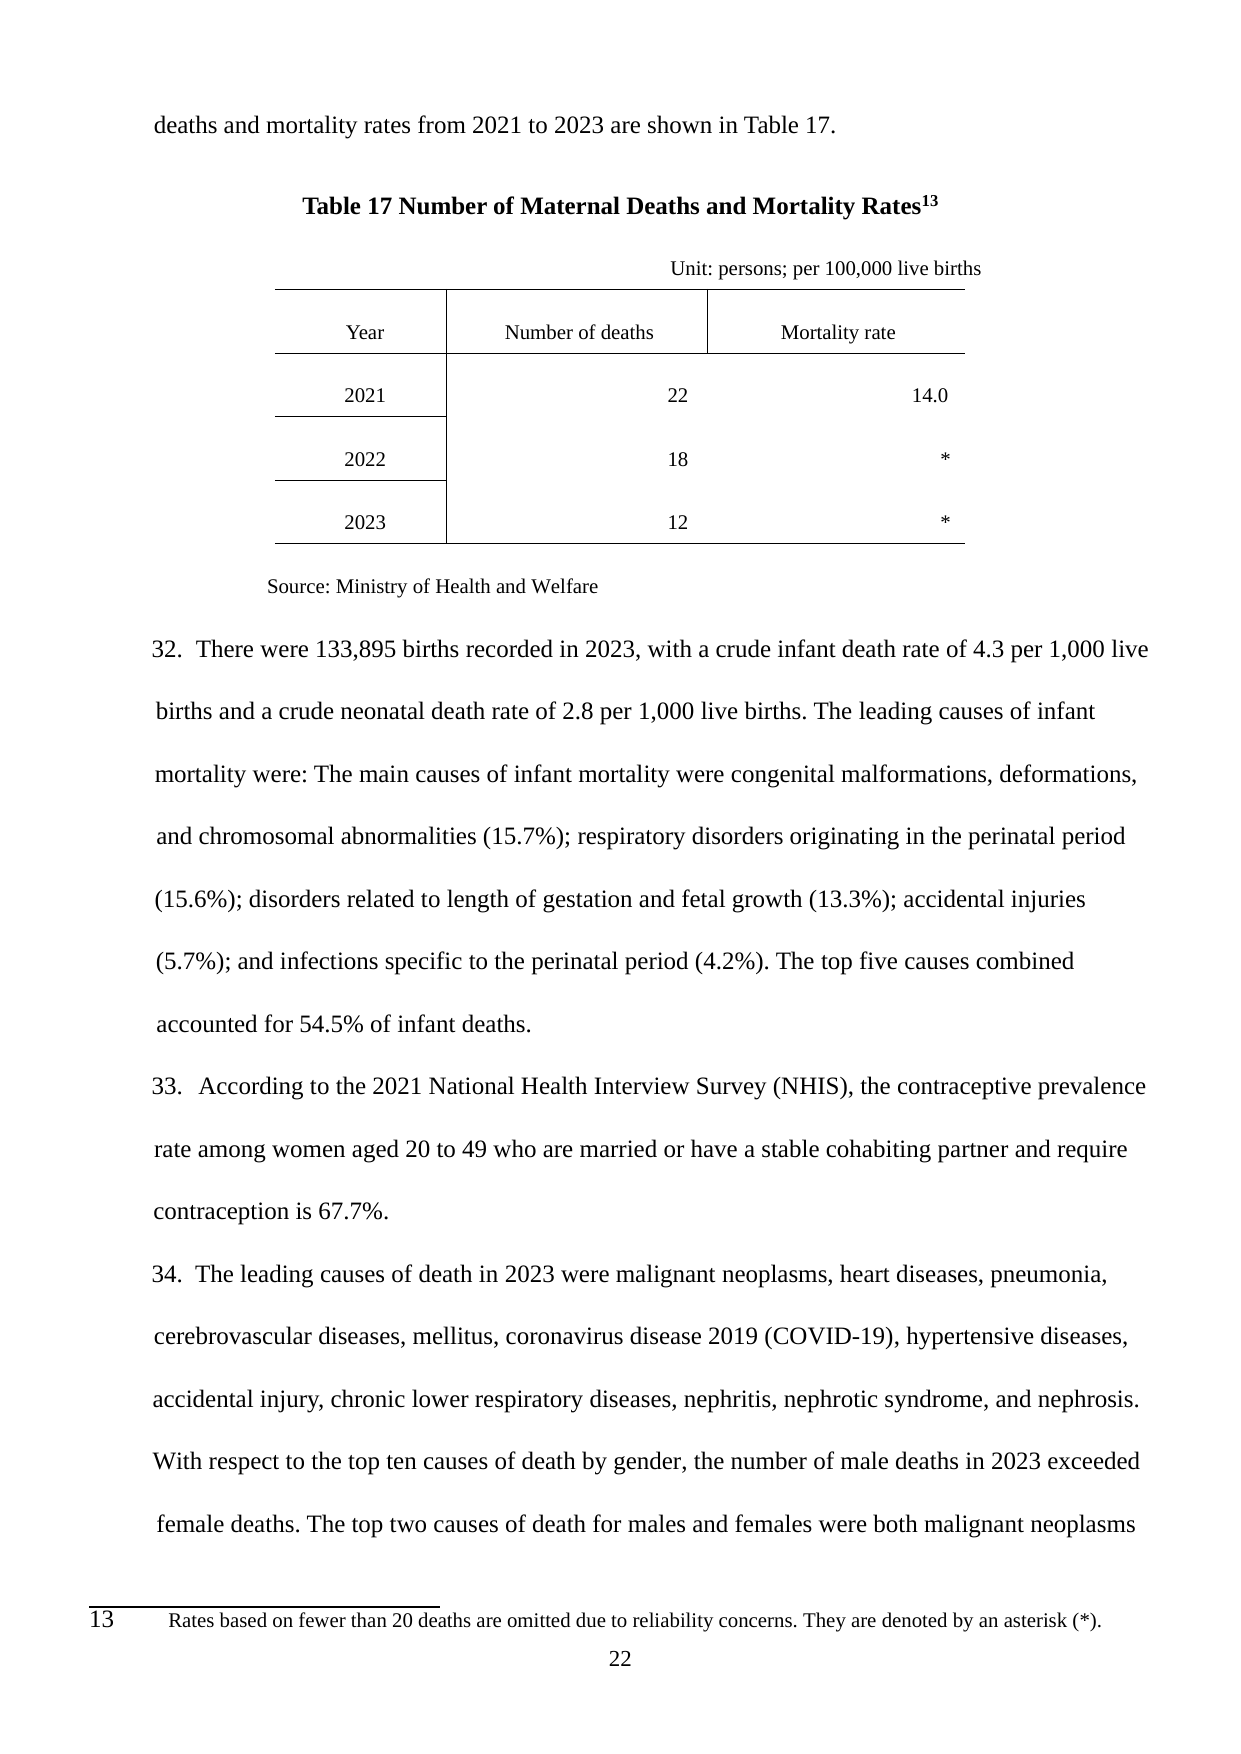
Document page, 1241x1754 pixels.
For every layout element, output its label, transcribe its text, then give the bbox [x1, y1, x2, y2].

table_cell 22 [447, 354, 708, 416]
text Source: Ministry of Health and Welfare [259, 544, 1048, 607]
table_cell 14.0 [708, 354, 965, 416]
list According to the 2021 National Health Interview Survey (NHIS), the contraceptive prevalence rate among women aged 20 to 49 who are married or have a stable cohabiting partner and require contraception is 67.7%. [142, 1044, 1151, 1232]
list deaths and mortality rates from 2021 to 2023 are shown in Table 17. [142, 83, 1151, 145]
table_cell 12 [447, 480, 708, 543]
table_cell 2023 [275, 481, 446, 543]
table_cell 2022 [275, 417, 446, 479]
table_header Number of deaths [447, 290, 707, 352]
text Rates based on fewer than 20 deaths are omitted due to reliability concerns. They are denoted by an asterisk (*). [89, 1607, 1152, 1632]
table_cell * [708, 416, 965, 479]
text Table 17 Number of Maternal Deaths and Mortality Rates [89, 164, 1151, 226]
table_cell * [708, 480, 965, 543]
table_cell 18 [447, 416, 708, 479]
table_header Mortality rate [708, 290, 965, 352]
table_header Year [275, 290, 446, 352]
list There were 133,895 births recorded in 2023, with a crude infant death rate of 4.3 per 1,000 live births and a crude neonatal death rate of 2.8 per 1,000 live births. The leading causes of infant mortality were: The main causes of infant mortality were congenital malformations, deformations, and chromosomal abnormalities (15.7%); respiratory disorders originating in the perinatal period (15.6%); disorders related to length of gestation and fetal growth (13.3%); accidental injuries (5.7%); and infections specific to the perinatal period (4.2%). The top five causes combined accounted for 54.5% of infant deaths. [142, 607, 1151, 1044]
text Unit: persons; per 100,000 live births [142, 226, 982, 289]
list The leading causes of death in 2023 were malignant neoplasms, heart diseases, pneumonia, cerebrovascular diseases, mellitus, coronavirus disease 2019 (COVID-19), hypertensive diseases, accidental injury, chronic lower respiratory diseases, nephritis, nephrotic syndrome, and nephrosis. With respect to the top ten causes of death by gender, the number of male deaths in 2023 exceeded female deaths. The top two causes of death for males and females were both malignant neoplasms [142, 1232, 1151, 1544]
table_cell 2021 [275, 354, 446, 416]
